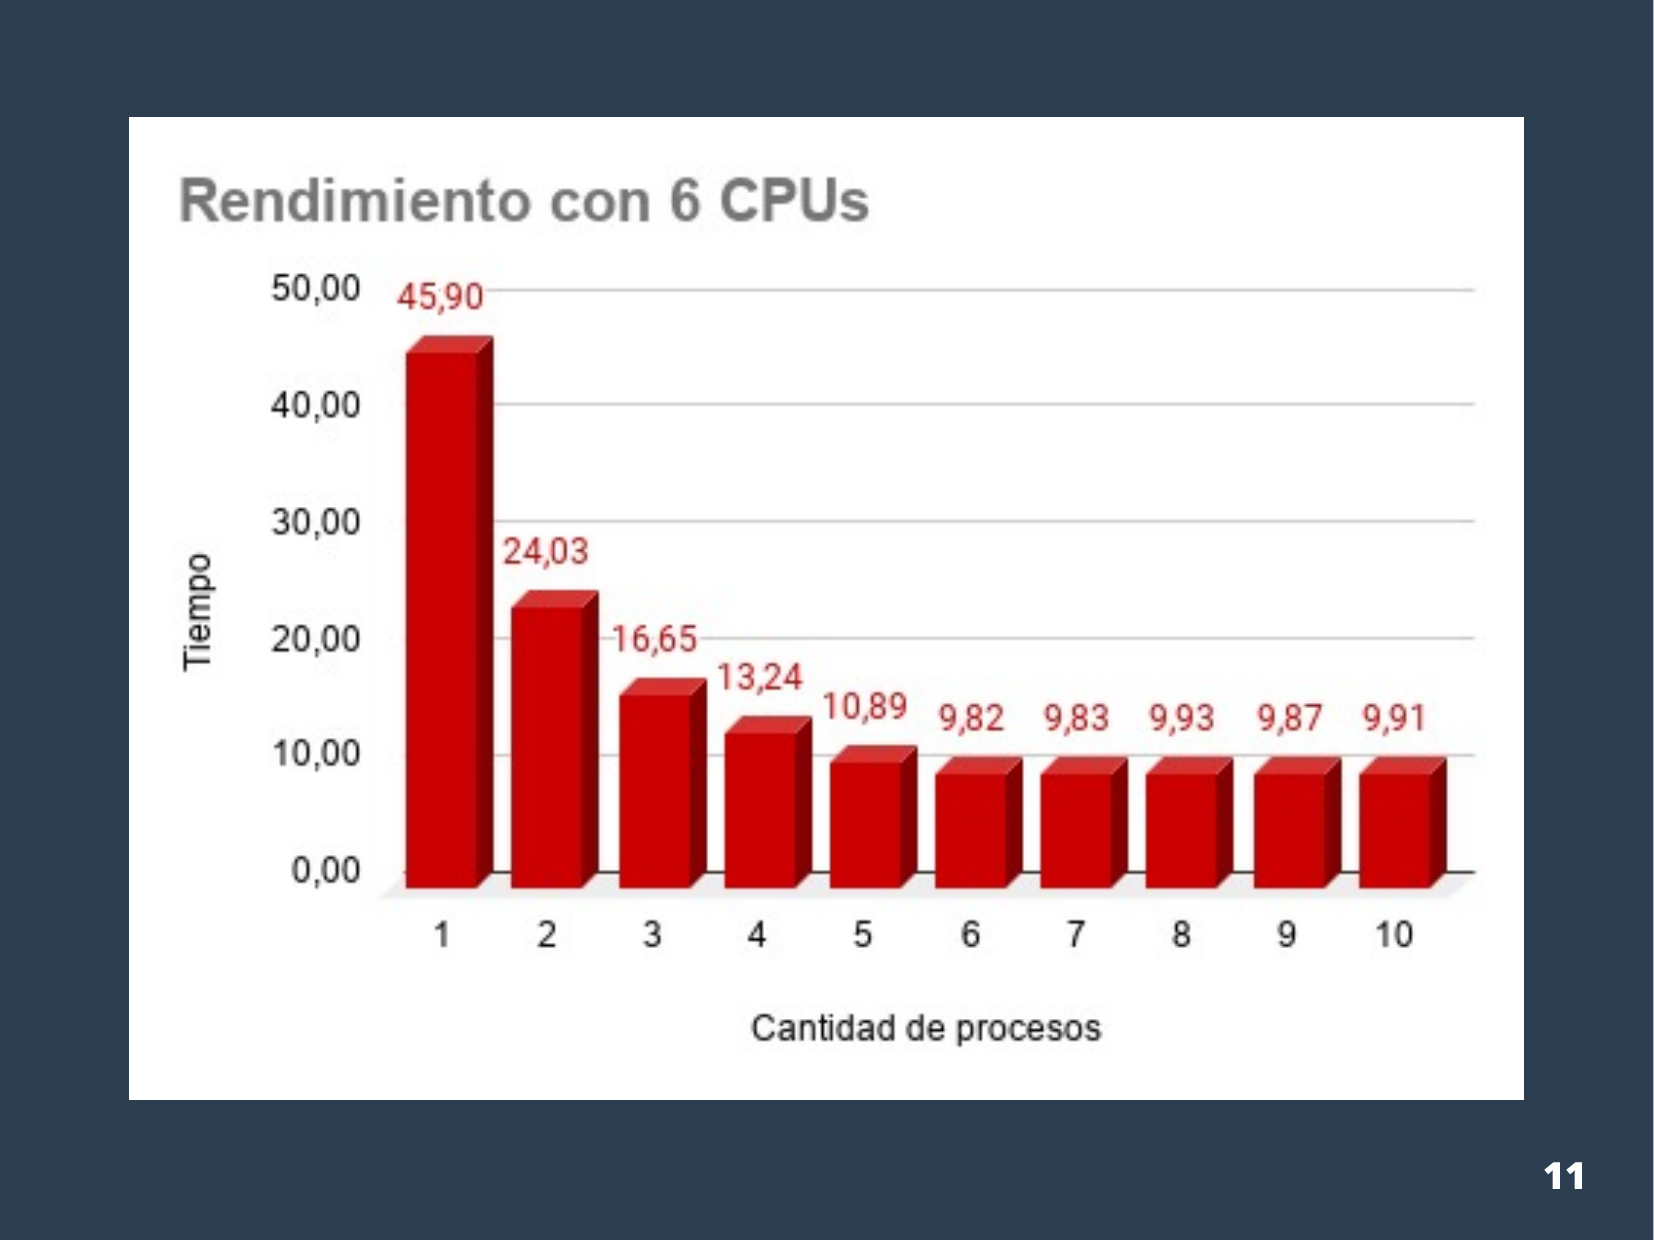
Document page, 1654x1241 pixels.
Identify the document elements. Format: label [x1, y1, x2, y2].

picture [129, 117, 1524, 1100]
